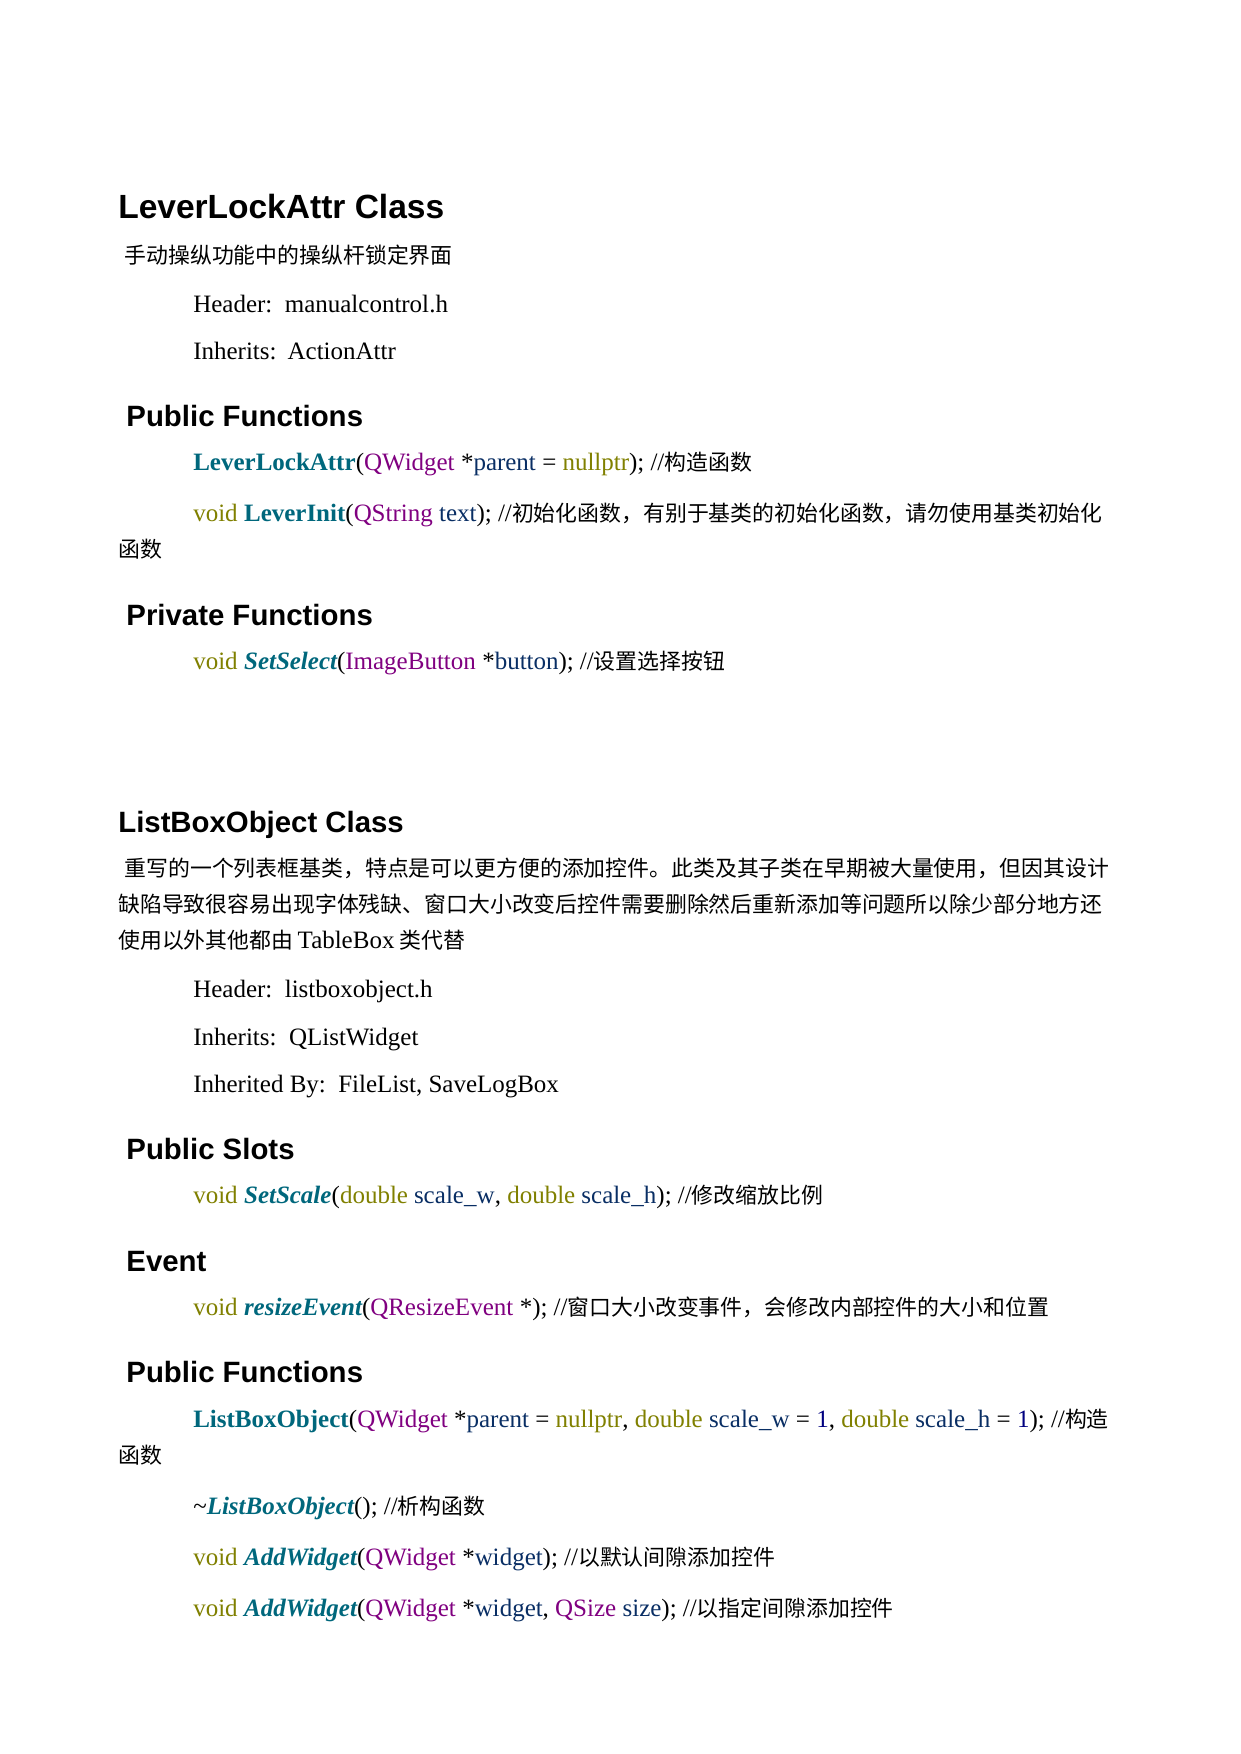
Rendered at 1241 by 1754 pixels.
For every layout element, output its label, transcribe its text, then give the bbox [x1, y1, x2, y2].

text Header: listboxobject.h [118, 974, 1122, 1003]
subtitle Event [118, 1243, 1122, 1277]
text void AddWidget(QWidget *widget, QSize size); //以指定间隙添加控件 [118, 1591, 1122, 1622]
subtitle ListBoxObject Class [118, 804, 1122, 838]
text void resizeEvent(QResizeEvent *); //窗口大小改变事件，会修改内部控件的大小和位置 [118, 1290, 1122, 1321]
text LeverLockAttr(QWidget *parent = nullptr); //构造函数 [118, 445, 1122, 476]
subtitle Public Functions [118, 1355, 1122, 1389]
text Inherits: QListWidget [118, 1022, 1122, 1051]
text void AddWidget(QWidget *widget); //以默认间隙添加控件 [118, 1540, 1122, 1571]
text 重写的一个列表框基类，特点是可以更方便的添加控件。此类及其子类在早期被大量使用，但因其设计缺陷导致很容易出现字体残缺、窗口大小改变后控件需要删除然后重新添加等问题所以除少部分地方还使用以外其他都由TableBox类代替 [118, 851, 1122, 955]
text void SetSelect(ImageButton *button); //设置选择按钮 [118, 644, 1122, 675]
text Inherits: ActionAttr [118, 336, 1122, 365]
text ListBoxObject(QWidget *parent = nullptr, double scale_w = 1, double scale_h = 1); //构造函数 [118, 1402, 1122, 1469]
subtitle Public Slots [118, 1132, 1122, 1166]
subtitle Public Functions [118, 398, 1122, 432]
text 手动操纵功能中的操纵杆锁定界面 [118, 238, 1122, 269]
text ~ListBoxObject(); //析构函数 [118, 1489, 1122, 1521]
text void SetScale(double scale_w, double scale_h); //修改缩放比例 [118, 1178, 1122, 1210]
text void LeverInit(QString text); //初始化函数，有别于基类的初始化函数，请勿使用基类初始化函数 [118, 496, 1122, 564]
text Header: manualcontrol.h [118, 289, 1122, 317]
text Inherited By: FileList, SaveLogBox [118, 1069, 1122, 1098]
subtitle LeverLockAttr Class [118, 187, 1122, 225]
subtitle Private Functions [118, 597, 1122, 631]
